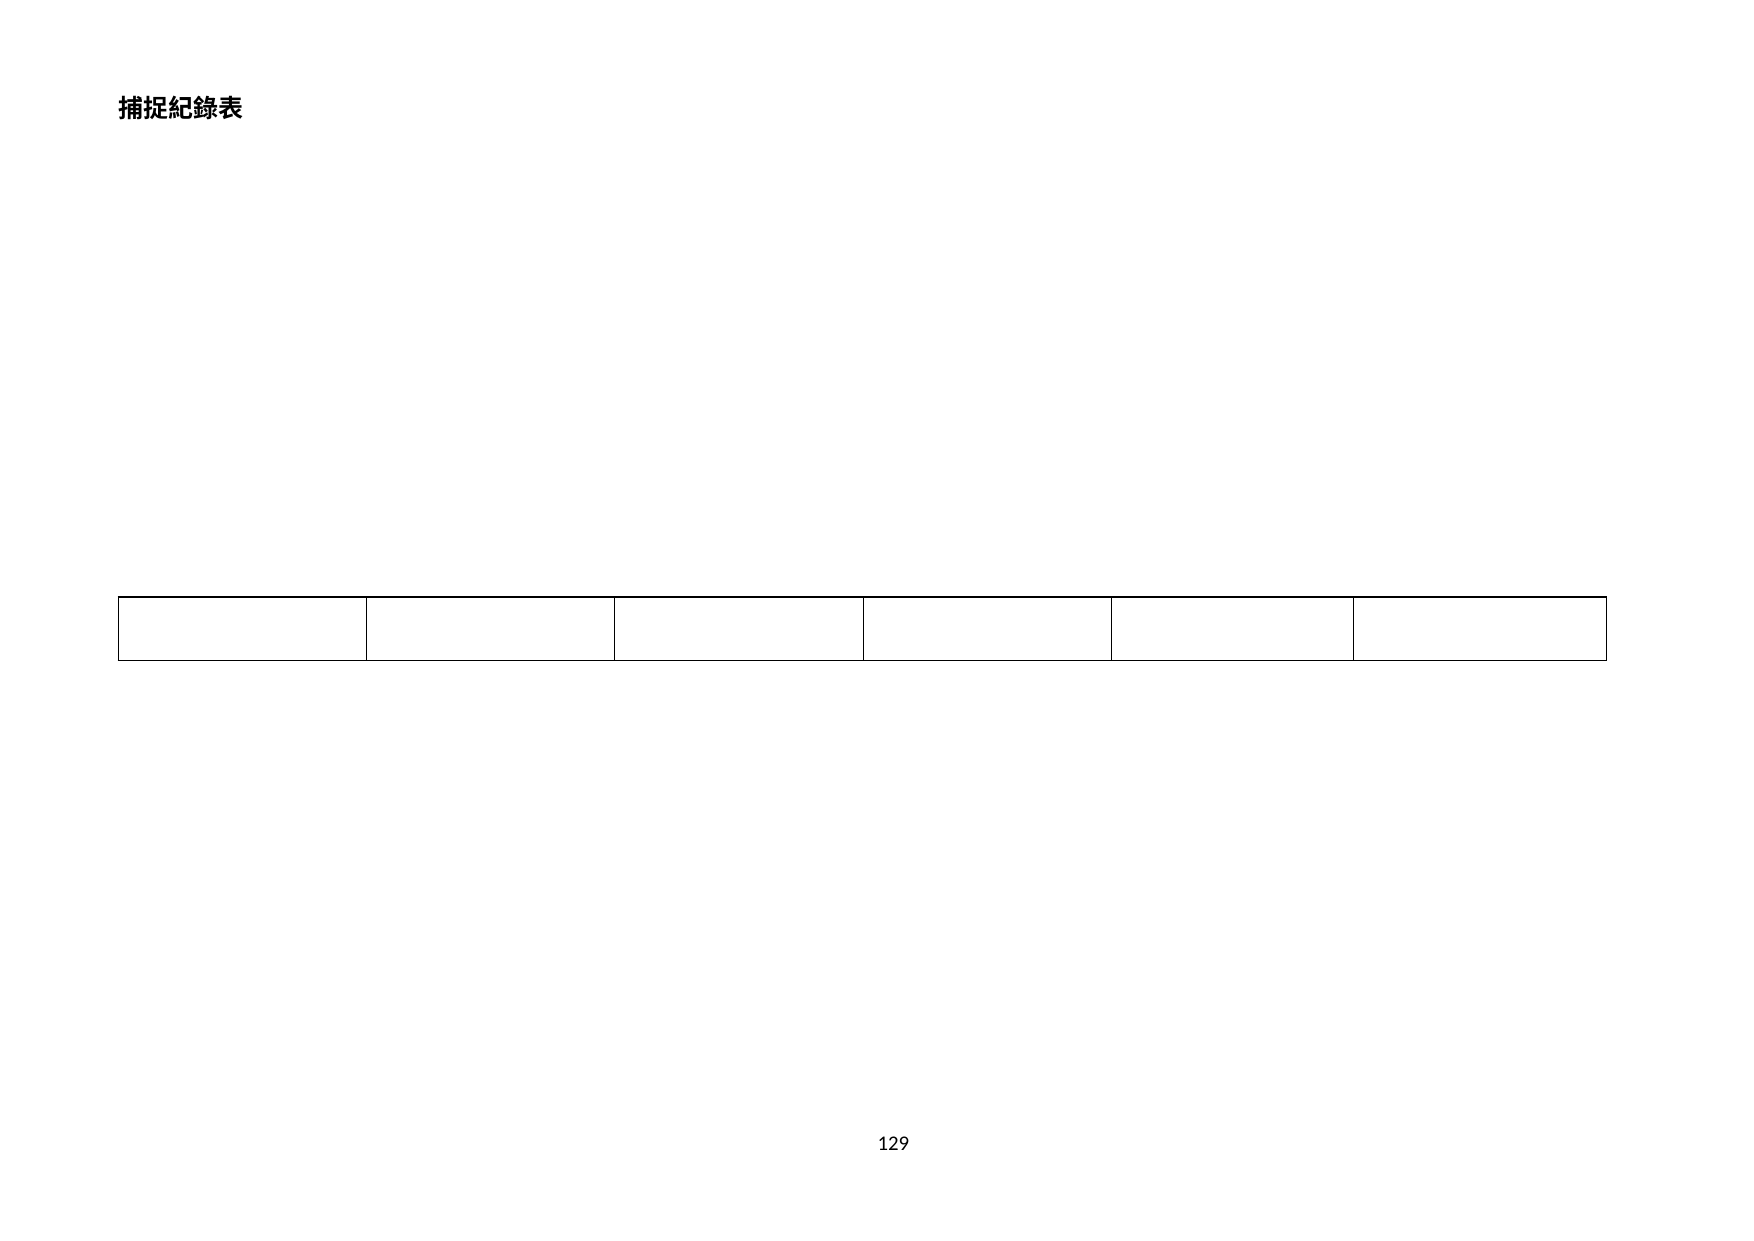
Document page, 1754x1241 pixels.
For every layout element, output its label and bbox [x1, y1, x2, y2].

table_cell [615, 598, 863, 660]
table_cell [367, 598, 614, 660]
table_cell [1112, 598, 1353, 660]
table_cell [1354, 598, 1606, 660]
table_cell [864, 598, 1111, 660]
table_cell [119, 598, 366, 660]
